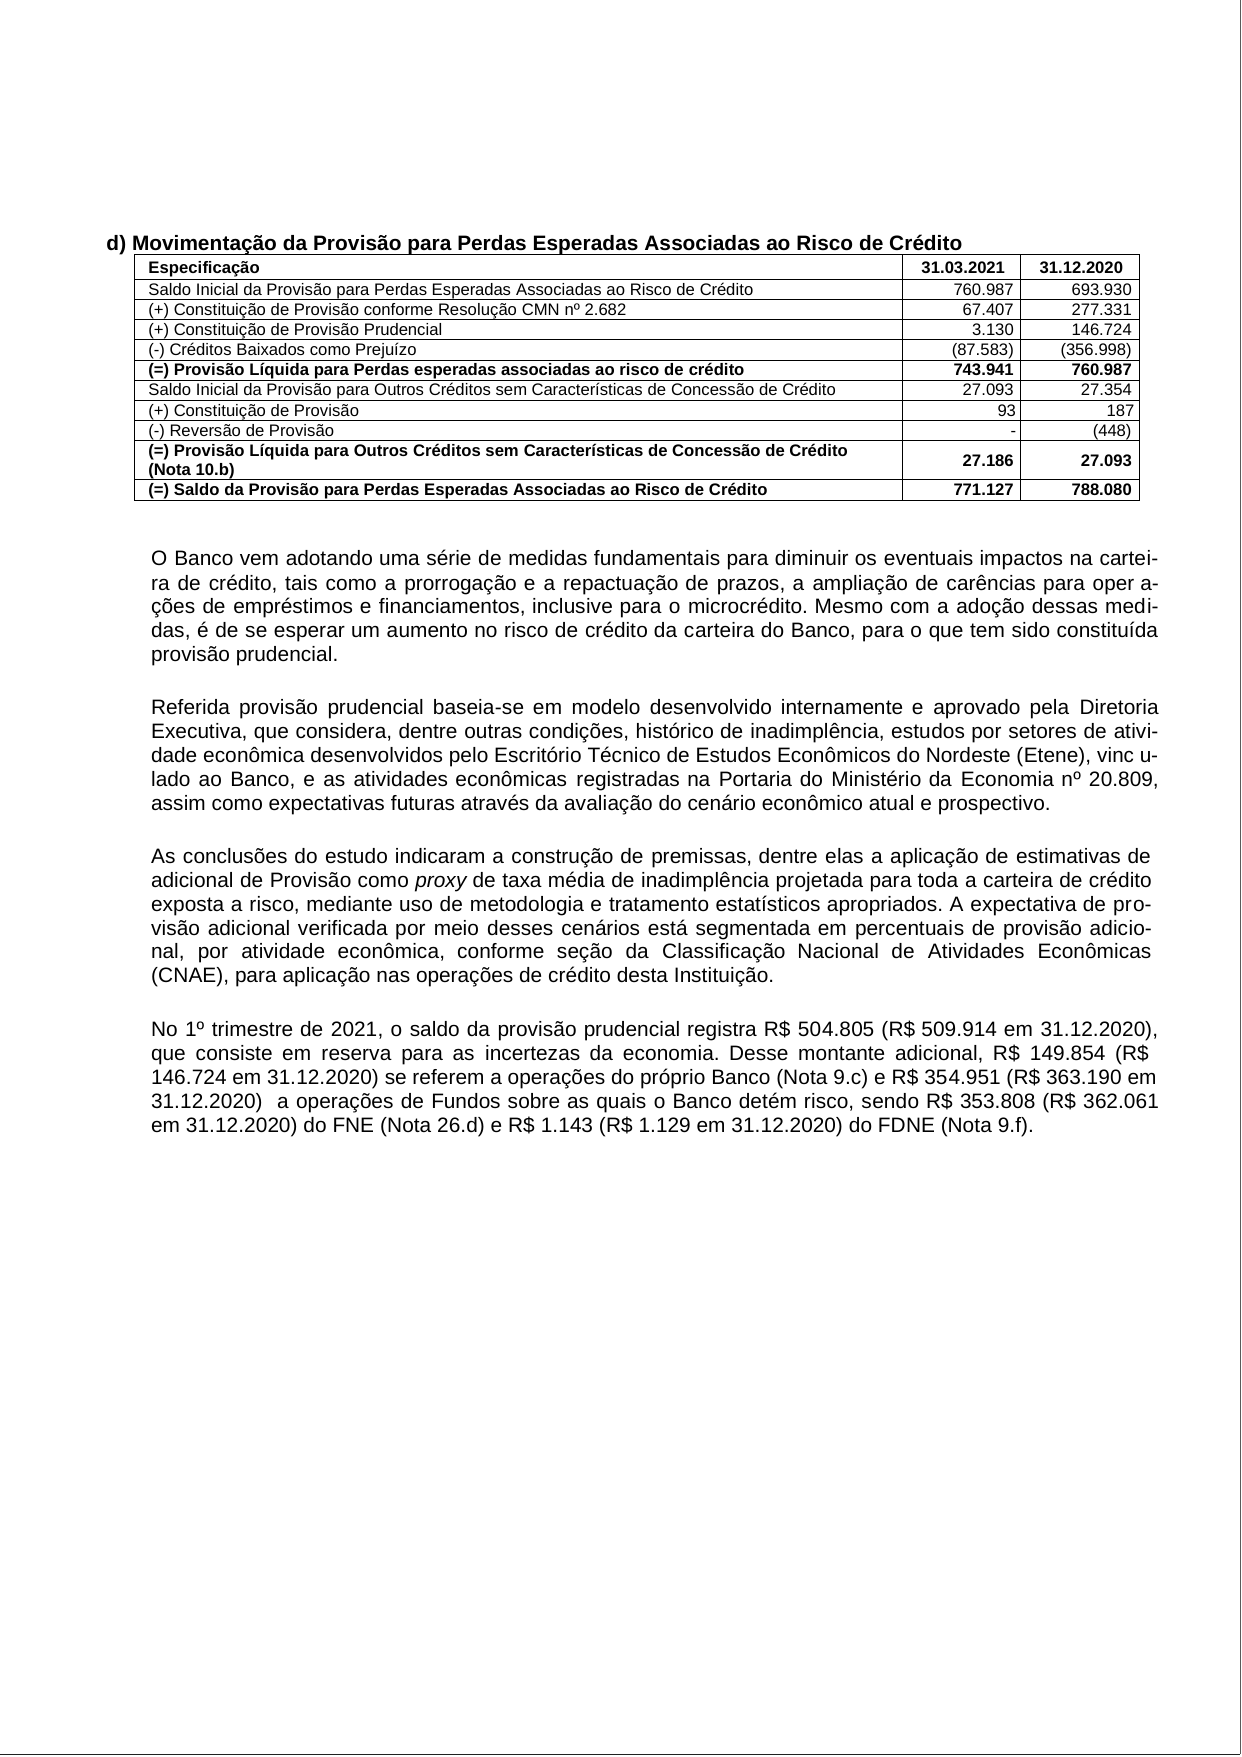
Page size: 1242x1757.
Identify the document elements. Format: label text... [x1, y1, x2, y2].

table_cell (=) Provisão Líquida para Perdas esperadas associadas ao risco de crédito [135, 361, 902, 379]
table_cell 27.186 [903, 441, 1020, 479]
table_cell 788.080 [1021, 480, 1139, 499]
table_cell 93 [903, 401, 1020, 420]
table_cell Saldo Inicial da Provisão para Outros Créditos sem Características de Concessão de Crédito [135, 381, 902, 400]
table_cell 760.987 [1021, 361, 1139, 379]
table_cell (=) Provisão Líquida para Outros Créditos sem Características de Concessão de Crédito (Nota 10.b) [135, 441, 902, 479]
text As conclusões do estudo indicaram a construção de premissas, dentre elas a aplicação de estimativas de adicional de Provisão como proxy de taxa média de inadimplência projetada para toda a carteira de crédito exposta a risco, mediante uso de metodologia e tratamento estatísticos apropriados. A expectativa de pro- visão adicional verificada por meio desses cenários está segmentada em percentuais de provisão adicio- nal, por atividade econômica, conforme seção da Classificação Nacional de Atividades Econômicas (CNAE), para aplicação nas operações de crédito desta Instituição. [151, 843, 1152, 987]
table_cell (356.998) [1021, 340, 1139, 359]
text No 1º trimestre de 2021, o saldo da provisão prudencial registra R$ 504.805 (R$ 509.914 em 31.12.2020), que consiste em reserva para as incertezas da economia. Desse montante adicional, R$ 149.854 (R$ [151, 1017, 1159, 1065]
table_cell 277.331 [1021, 300, 1139, 319]
table_cell 771.127 [903, 480, 1020, 499]
table_cell (-) Reversão de Provisão [135, 421, 902, 440]
table_header Especificação [135, 255, 902, 279]
table_cell 693.930 [1021, 280, 1139, 299]
text Referida provisão prudencial baseia-se em modelo desenvolvido internamente e aprovado pela Diretoria Executiva, que considera, dentre outras condições, histórico de inadimplência, estudos por setores de ativi- dade econômica desenvolvidos pelo Escritório Técnico de Estudos Econômicos do Nordeste (Etene), vinc u- lado ao Banco, e as atividades econômicas registradas na Portaria do Ministério da Economia nº 20.809, assim como expectativas futuras através da avaliação do cenário econômico atual e prospectivo. [151, 695, 1159, 814]
text d) Movimentação da Provisão para Perdas Esperadas Associadas ao Risco de Crédito [106, 231, 1225, 254]
table_cell (-) Créditos Baixados como Prejuízo [135, 340, 902, 359]
table_cell 187 [1021, 401, 1139, 420]
table_cell 3.130 [903, 320, 1020, 339]
table_header 31.12.2020 [1021, 255, 1139, 279]
table_header 31.03.2021 [903, 255, 1020, 279]
table_cell (+) Constituição de Provisão conforme Resolução CMN nº 2.682 [135, 300, 902, 319]
table_cell (+) Constituição de Provisão Prudencial [135, 320, 902, 339]
table_cell 27.093 [1021, 441, 1139, 479]
table_cell 27.093 [903, 381, 1020, 400]
text 31.12.2020) a operações de Fundos sobre as quais o Banco detém risco, sendo R$ 353.808 (R$ 362.061 em 31.12.2020) do FNE (Nota 26.d) e R$ 1.143 (R$ 1.129 em 31.12.2020) do FDNE (Nota 9.f). [151, 1089, 1158, 1137]
table_cell 67.407 [903, 300, 1020, 319]
text 146.724 em 31.12.2020) se referem a operações do próprio Banco (Nota 9.c) e R$ 354.951 (R$ 363.190 em [151, 1065, 1158, 1089]
table_cell - [903, 421, 1020, 440]
text O Banco vem adotando uma série de medidas fundamentais para diminuir os eventuais impactos na cartei- ra de crédito, tais como a prorrogação e a repactuação de prazos, a ampliação de carências para oper a- ções de empréstimos e financiamentos, inclusive para o microcrédito. Mesmo com a adoção dessas medi- das, é de se esperar um aumento no risco de crédito da carteira do Banco, para o que tem sido constituída provisão prudencial. [151, 547, 1159, 666]
table_cell 146.724 [1021, 320, 1139, 339]
table_cell (448) [1021, 421, 1139, 440]
table_cell (=) Saldo da Provisão para Perdas Esperadas Associadas ao Risco de Crédito [135, 480, 902, 499]
table_cell Saldo Inicial da Provisão para Perdas Esperadas Associadas ao Risco de Crédito [135, 280, 902, 299]
table_cell 27.354 [1021, 381, 1139, 400]
table_cell 760.987 [903, 280, 1020, 299]
table_cell (87.583) [903, 340, 1020, 359]
table_cell 743.941 [903, 361, 1020, 379]
table_cell (+) Constituição de Provisão [135, 401, 902, 420]
